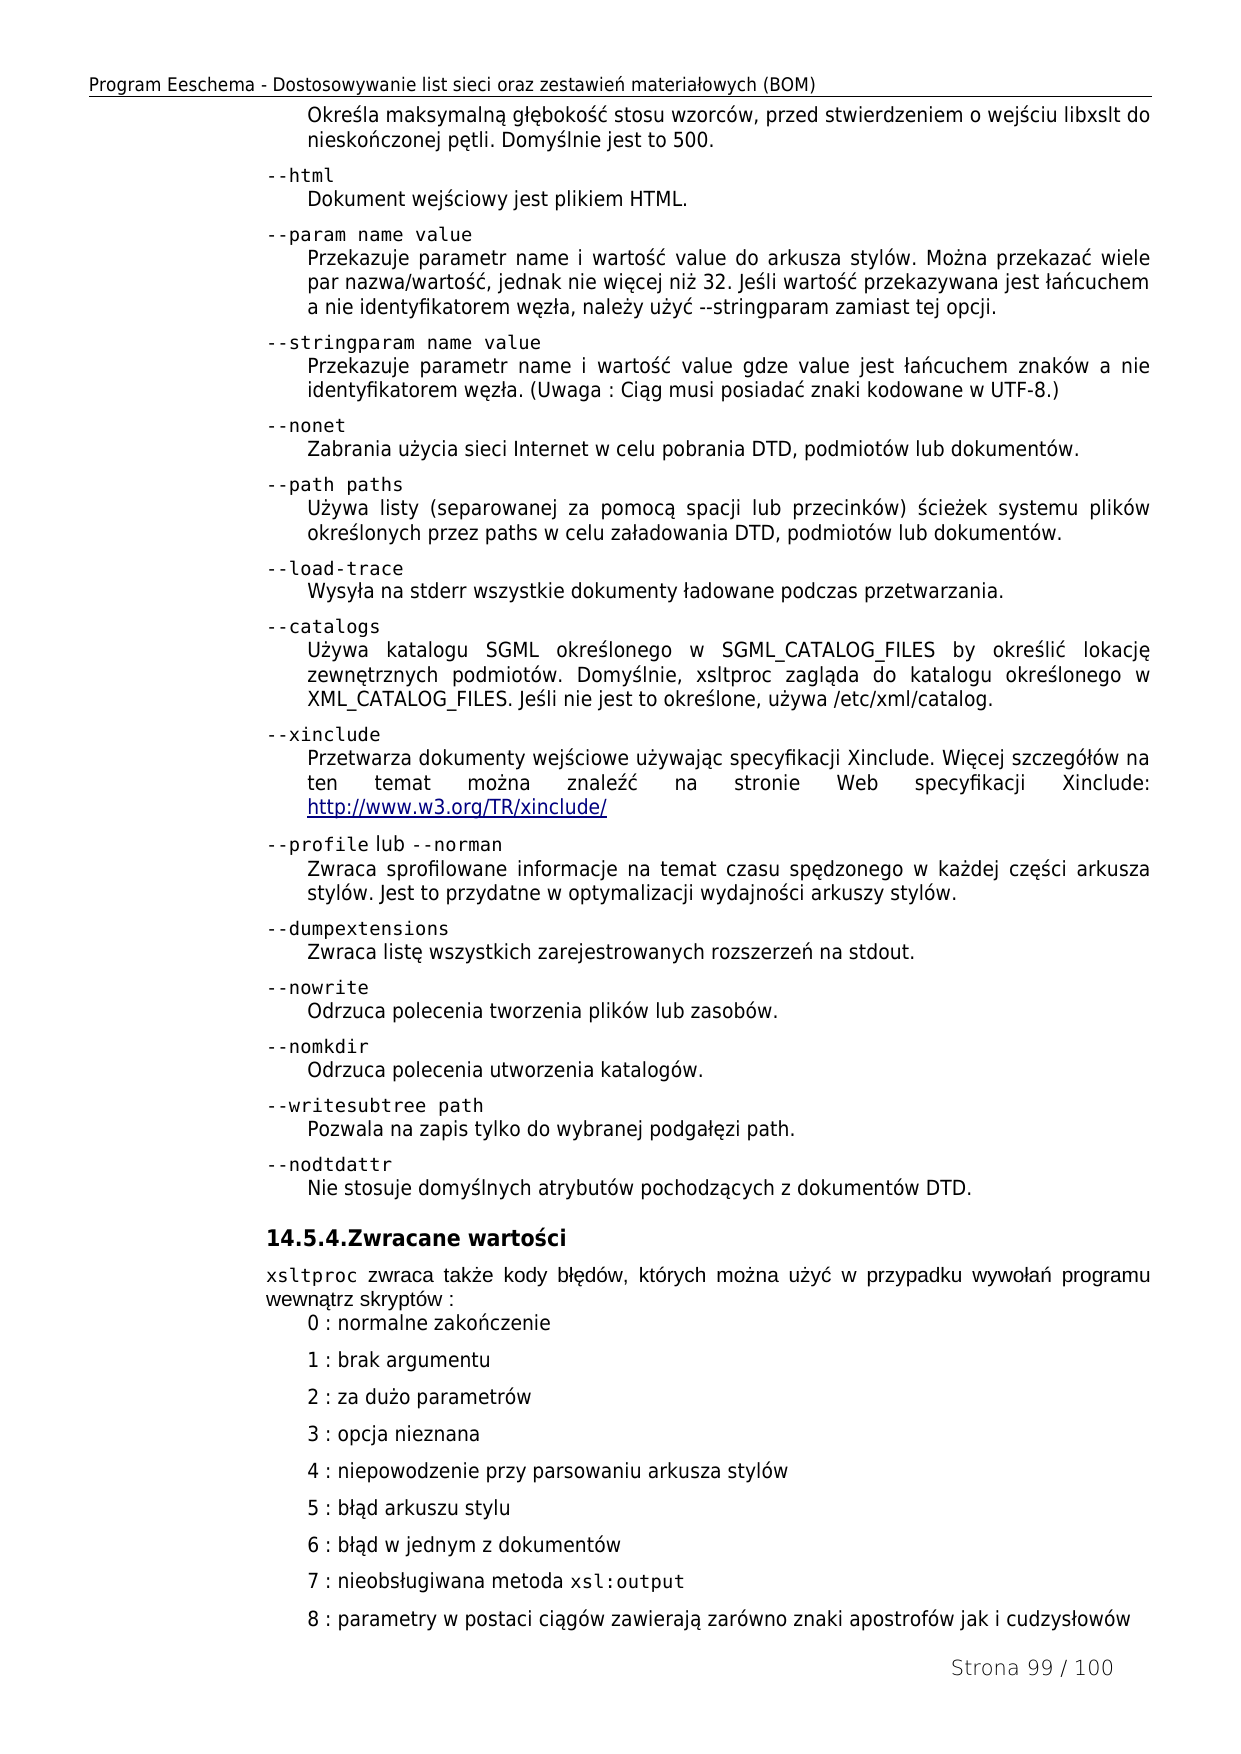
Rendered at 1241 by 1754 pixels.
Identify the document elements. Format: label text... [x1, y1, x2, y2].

text Określa maksymalną głębokość stosu wzorców, przed stwierdzeniem o wejściu libxslt do nieskończonej pętli. Domyślnie jest to 500. [307, 103, 1152, 152]
text Pozwala na zapis tylko do wybranej podgałęzi path. [307, 1117, 1152, 1142]
text Zabrania użycia sieci Internet w celu pobrania DTD, podmiotów lub dokumentów. [307, 437, 1152, 462]
text --param name value [266, 224, 1152, 246]
text --nowrite [266, 977, 1152, 999]
text 3 : opcja nieznana [307, 1422, 1152, 1446]
text xsltproc zwraca także kody błędów, których można użyć w przypadku wywołań programu wewnątrz skryptów : [266, 1263, 1152, 1311]
text Odrzuca polecenia tworzenia plików lub zasobów. [307, 999, 1152, 1024]
text Przekazuje parametr name i wartość value do arkusza stylów. Można przekazać wiele par nazwa/wartość, jednak nie więcej niż 32. Jeśli wartość przekazywana jest łańcuchem a nie identyfikatorem węzła, należy użyć --stringparam zamiast tej opcji. [307, 246, 1152, 319]
text 7 : nieobsługiwana metoda xsl:output [307, 1569, 1152, 1594]
text Używa katalogu SGML określonego w SGML_CATALOG_FILES by określić lokację zewnętrznych podmiotów. Domyślnie, xsltproc zagląda do katalogu określonego w XML_CATALOG_FILES. Jeśli nie jest to określone, używa /etc/xml/catalog. [307, 638, 1152, 712]
text 2 : za dużo parametrów [307, 1384, 1152, 1409]
text --nomkdir [266, 1036, 1152, 1058]
text --nonet [266, 415, 1152, 437]
text --stringparam name value [266, 332, 1152, 354]
subtitle Zwracane wartości [266, 1225, 1152, 1252]
text Zwraca sprofilowane informacje na temat czasu spędzonego w każdej części arkusza stylów. Jest to przydatne w optymalizacji wydajności arkuszy stylów. [307, 857, 1152, 906]
text Używa listy (separowanej za pomocą spacji lub przecinków) ścieżek systemu plików określonych przez paths w celu załadowania DTD, podmiotów lub dokumentów. [307, 496, 1152, 545]
text Zwraca listę wszystkich zarejestrowanych rozszerzeń na stdout. [307, 940, 1152, 965]
text 5 : błąd arkuszu stylu [307, 1496, 1152, 1520]
text 6 : błąd w jednym z dokumentów [307, 1532, 1152, 1557]
text 1 : brak argumentu [307, 1348, 1152, 1372]
text 4 : niepowodzenie przy parsowaniu arkusza stylów [307, 1458, 1152, 1483]
text --dumpextensions [266, 918, 1152, 940]
text Nie stosuje domyślnych atrybutów pochodzących z dokumentów DTD. [307, 1176, 1152, 1201]
text Przetwarza dokumenty wejściowe używając specyfikacji Xinclude. Więcej szczegółów na ten temat można znaleźć na stronie Web specyfikacji Xinclude: http://www.w3.org/TR/xinclude/ [307, 746, 1152, 820]
text --xinclude [266, 724, 1152, 746]
text --catalogs [266, 616, 1152, 638]
text --html [266, 165, 1152, 187]
text --path paths [266, 474, 1152, 496]
text --profile lub --norman [266, 832, 1152, 857]
text 8 : parametry w postaci ciągów zawierają zarówno znaki apostrofów jak i cudzysłowów [307, 1606, 1152, 1631]
text --writesubtree path [266, 1095, 1152, 1117]
text Przekazuje parametr name i wartość value gdze value jest łańcuchem znaków a nie identyfikatorem węzła. (Uwaga : Ciąg musi posiadać znaki kodowane w UTF-8.) [307, 354, 1152, 403]
text Odrzuca polecenia utworzenia katalogów. [307, 1058, 1152, 1083]
text Wysyła na stderr wszystkie dokumenty ładowane podczas przetwarzania. [307, 579, 1152, 604]
text Dokument wejściowy jest plikiem HTML. [307, 187, 1152, 211]
text --load-trace [266, 557, 1152, 579]
text 0 : normalne zakończenie [307, 1311, 1152, 1335]
text --nodtdattr [266, 1154, 1152, 1176]
